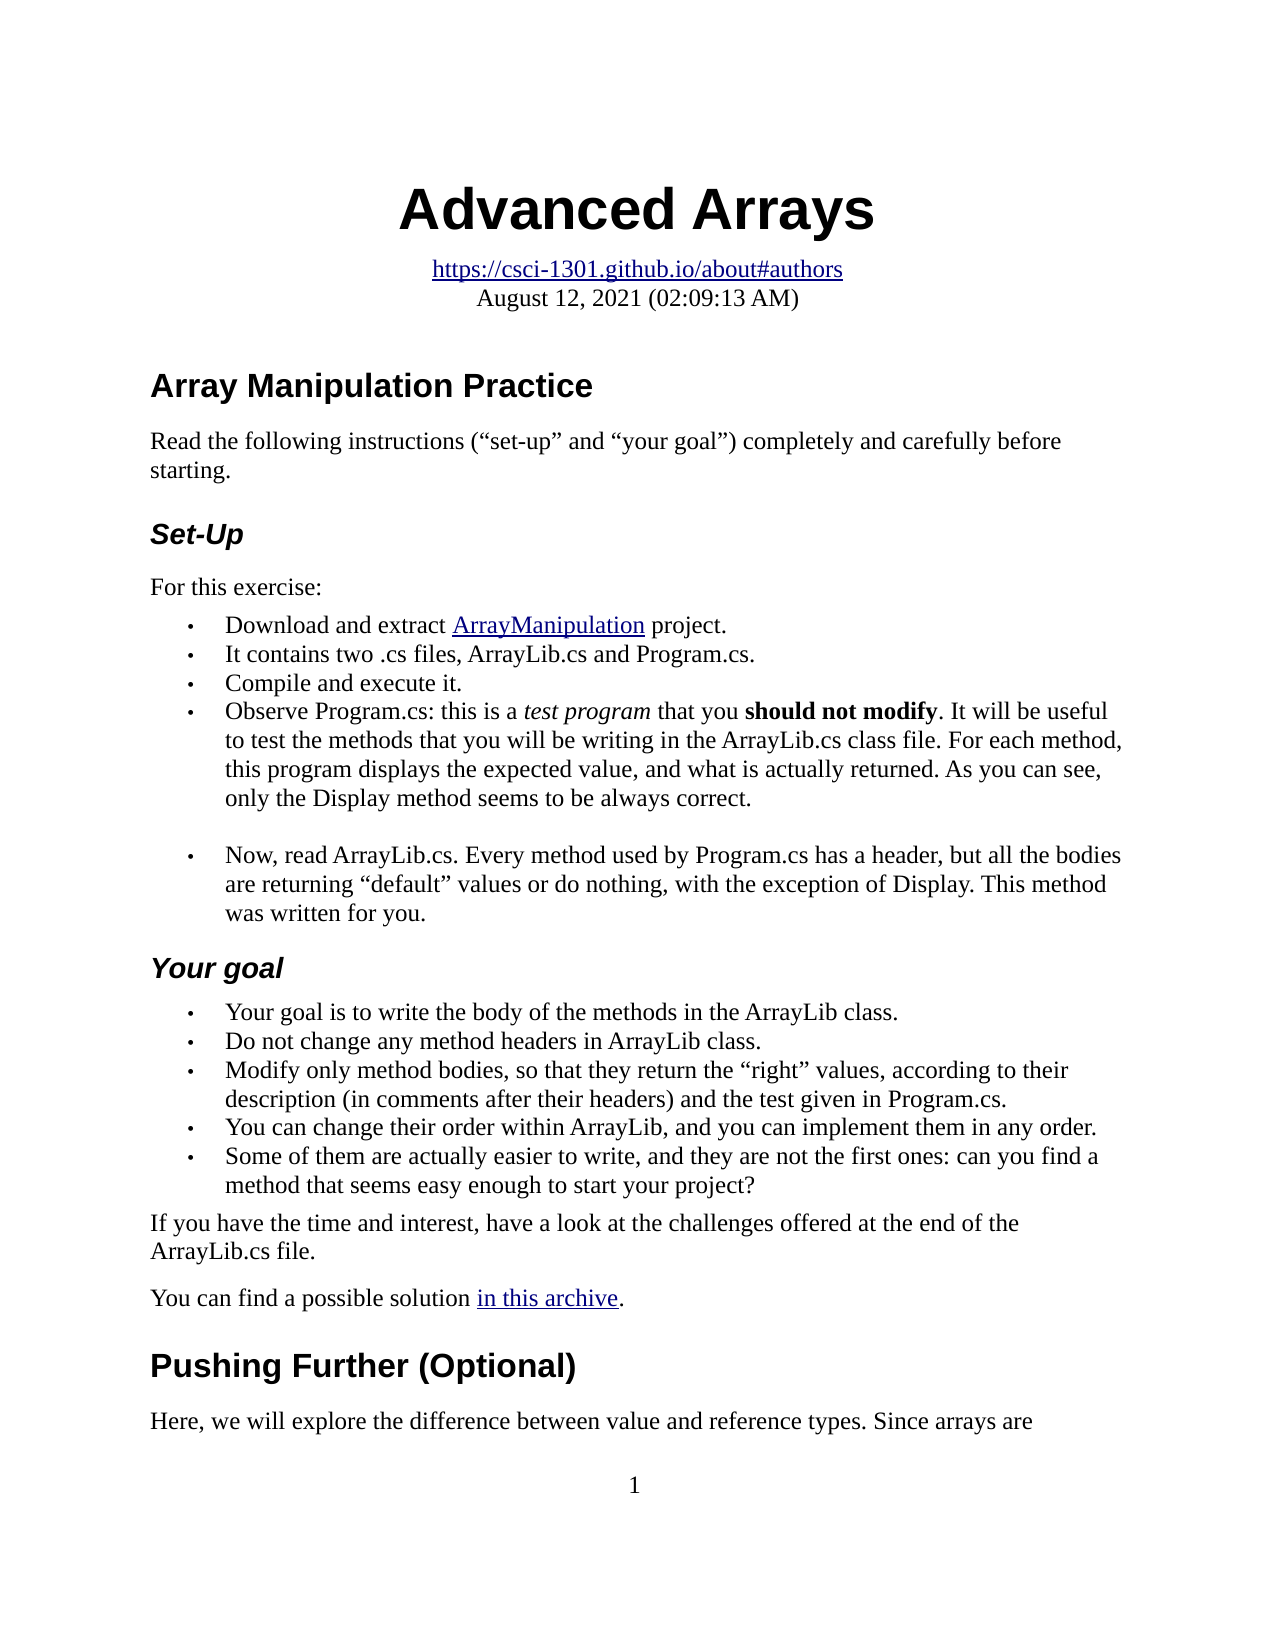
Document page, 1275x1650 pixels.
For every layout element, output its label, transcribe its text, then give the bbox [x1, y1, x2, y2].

subtitle Your goal [150, 951, 1125, 985]
subtitle Array Manipulation Practice [150, 366, 1125, 404]
text If you have the time and interest, have a look at the challenges offered at the end of the ArrayLib.cs file. [150, 1208, 1125, 1265]
list Your goal is to write the body of the methods in the ArrayLib class. [187, 997, 1125, 1026]
list Some of them are actually easier to write, and they are not the first ones: can you find a method that seems easy enough to start your project? [187, 1141, 1125, 1199]
text You can find a possible solution in this archive. [150, 1283, 1125, 1312]
title Advanced Arrays [150, 175, 1125, 242]
list Download and extract ArrayManipulation project. [187, 610, 1125, 639]
list Do not change any method headers in ArrayLib class. [187, 1026, 1125, 1055]
text Read the following instructions (“set-up” and “your goal”) completely and carefully before starting. [150, 426, 1125, 483]
list It contains two .cs files, ArrayLib.cs and Program.cs. [187, 639, 1125, 668]
text Here, we will explore the difference between value and reference types. Since arrays are [150, 1406, 1125, 1434]
list Compile and execute it. [187, 668, 1125, 696]
list You can change their order within ArrayLib, and you can implement them in any order. [187, 1112, 1125, 1141]
list Observe Program.cs: this is a test program that you should not modify. It will be useful to test the methods that you will be writing in the ArrayLib.cs class file. For each method, this program displays the expected value, and what is actually returned. As you can see, only the Display method seems to be always correct. [187, 696, 1125, 840]
list Modify only method bodies, so that they return the “right” values, according to their description (in comments after their headers) and the test given in Program.cs. [187, 1055, 1125, 1112]
subtitle Set-Up [150, 517, 1125, 551]
text August 12, 2021 (02:09:13 AM) [150, 283, 1125, 312]
text https://csci-1301.github.io/about#authors [150, 254, 1125, 283]
list Now, read ArrayLib.cs. Every method used by Program.cs has a header, but all the bodies are returning “default” values or do nothing, with the exception of Display. This method was written for you. [187, 840, 1125, 926]
subtitle Pushing Further (Optional) [150, 1346, 1125, 1384]
text For this exercise: [150, 572, 1125, 601]
